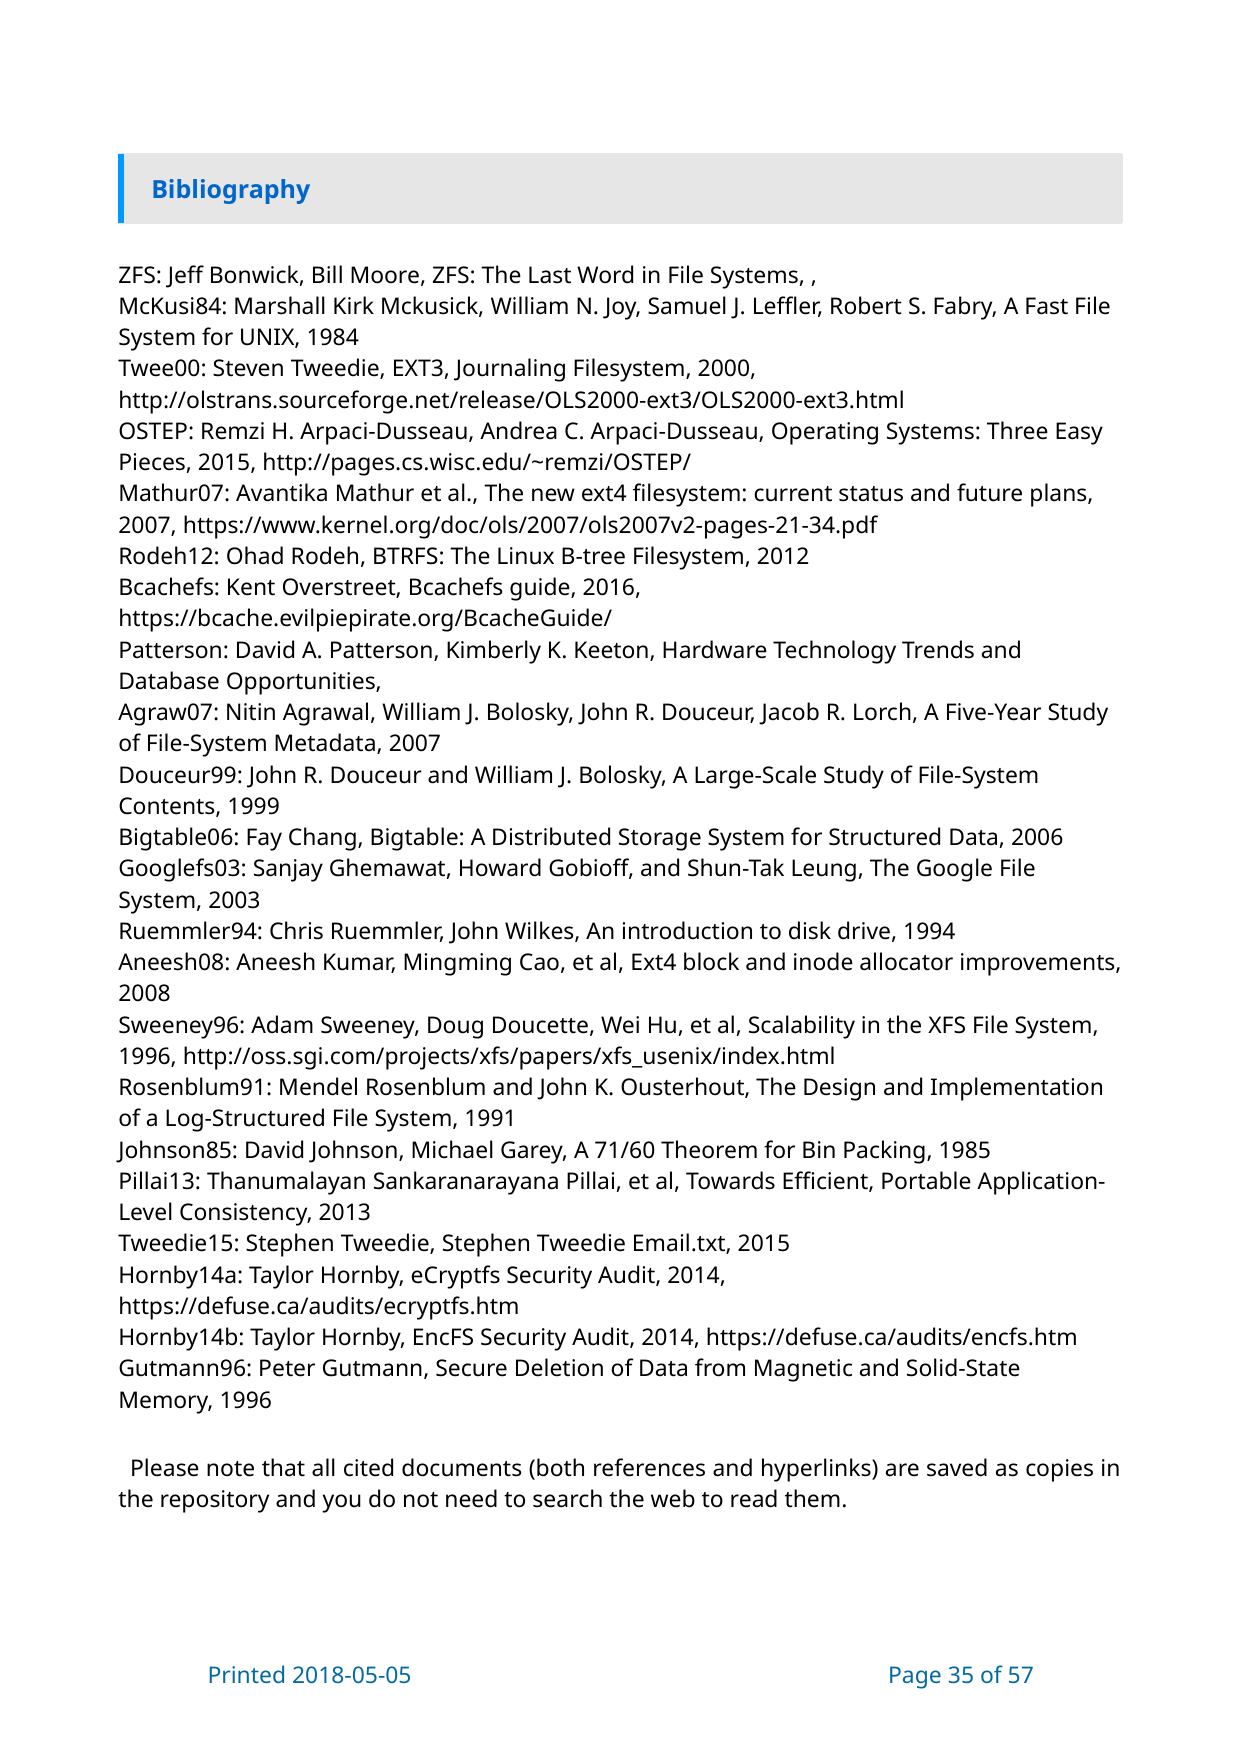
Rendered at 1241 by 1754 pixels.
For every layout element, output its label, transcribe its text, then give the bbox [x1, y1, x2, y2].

text Tweedie15: Stephen Tweedie, Stephen Tweedie Email.txt, 2015 [118, 1227, 1122, 1259]
text OSTEP: Remzi H. Arpaci-Dusseau, Andrea C. Arpaci-Dusseau, Operating Systems: Three Easy Pieces, 2015, http://pages.cs.wisc.edu/~remzi/OSTEP/ [118, 415, 1122, 477]
text ZFS: Jeff Bonwick, Bill Moore, ZFS: The Last Word in File Systems, , [118, 259, 1122, 290]
text Rodeh12: Ohad Rodeh, BTRFS: The Linux B-tree Filesystem, 2012 [118, 540, 1122, 571]
text Please note that all cited documents (both references and hyperlinks) are saved as copies in the repository and you do not need to search the web to read them. [118, 1452, 1122, 1514]
text Aneesh08: Aneesh Kumar, Mingming Cao, et al, Ext4 block and inode allocator improvements, 2008 [118, 946, 1122, 1009]
text Bcachefs: Kent Overstreet, Bcachefs guide, 2016, https://bcache.evilpiepirate.org/BcacheGuide/ [118, 571, 1122, 634]
text Agraw07: Nitin Agrawal, William J. Bolosky, John R. Douceur, Jacob R. Lorch, A Five-Year Study of File-System Metadata, 2007 [118, 696, 1122, 759]
text Patterson: David A. Patterson, Kimberly K. Keeton, Hardware Technology Trends and Database Opportunities, [118, 634, 1122, 696]
text Pillai13: Thanumalayan Sankaranarayana Pillai, et al, Towards Efficient, Portable Application-Level Consistency, 2013 [118, 1165, 1122, 1227]
text Bigtable06: Fay Chang, Bigtable: A Distributed Storage System for Structured Data, 2006 [118, 821, 1122, 852]
text Hornby14b: Taylor Hornby, EncFS Security Audit, 2014, https://defuse.ca/audits/encfs.htm [118, 1321, 1122, 1352]
text Googlefs03: Sanjay Ghemawat, Howard Gobioff, and Shun-Tak Leung, The Google File System, 2003 [118, 852, 1122, 915]
text Johnson85: David Johnson, Michael Garey, A 71/60 Theorem for Bin Packing, 1985 [118, 1134, 1122, 1165]
text Sweeney96: Adam Sweeney, Doug Doucette, Wei Hu, et al, Scalability in the XFS File System, 1996, http://oss.sgi.com/projects/xfs/papers/xfs_usenix/index.html [118, 1009, 1122, 1071]
text Rosenblum91: Mendel Rosenblum and John K. Ousterhout, The Design and Implementation of a Log-Structured File System, 1991 [118, 1071, 1122, 1134]
subtitle Bibliography [124, 155, 1122, 223]
text Gutmann96: Peter Gutmann, Secure Deletion of Data from Magnetic and Solid-State Memory, 1996 [118, 1352, 1122, 1415]
text Twee00: Steven Tweedie, EXT3, Journaling Filesystem, 2000, http://olstrans.sourceforge.net/release/OLS2000-ext3/OLS2000-ext3.html [118, 352, 1122, 415]
text Ruemmler94: Chris Ruemmler, John Wilkes, An introduction to disk drive, 1994 [118, 915, 1122, 946]
text Mathur07: Avantika Mathur et al., The new ext4 filesystem: current status and future plans, 2007, https://www.kernel.org/doc/ols/2007/ols2007v2-pages-21-34.pdf [118, 477, 1122, 540]
text Douceur99: John R. Douceur and William J. Bolosky, A Large-Scale Study of File-System Contents, 1999 [118, 759, 1122, 821]
text McKusi84: Marshall Kirk Mckusick, William N. Joy, Samuel J. Leffler, Robert S. Fabry, A Fast File System for UNIX, 1984 [118, 290, 1122, 352]
text Hornby14a: Taylor Hornby, eCryptfs Security Audit, 2014, https://defuse.ca/audits/ecryptfs.htm [118, 1259, 1122, 1321]
